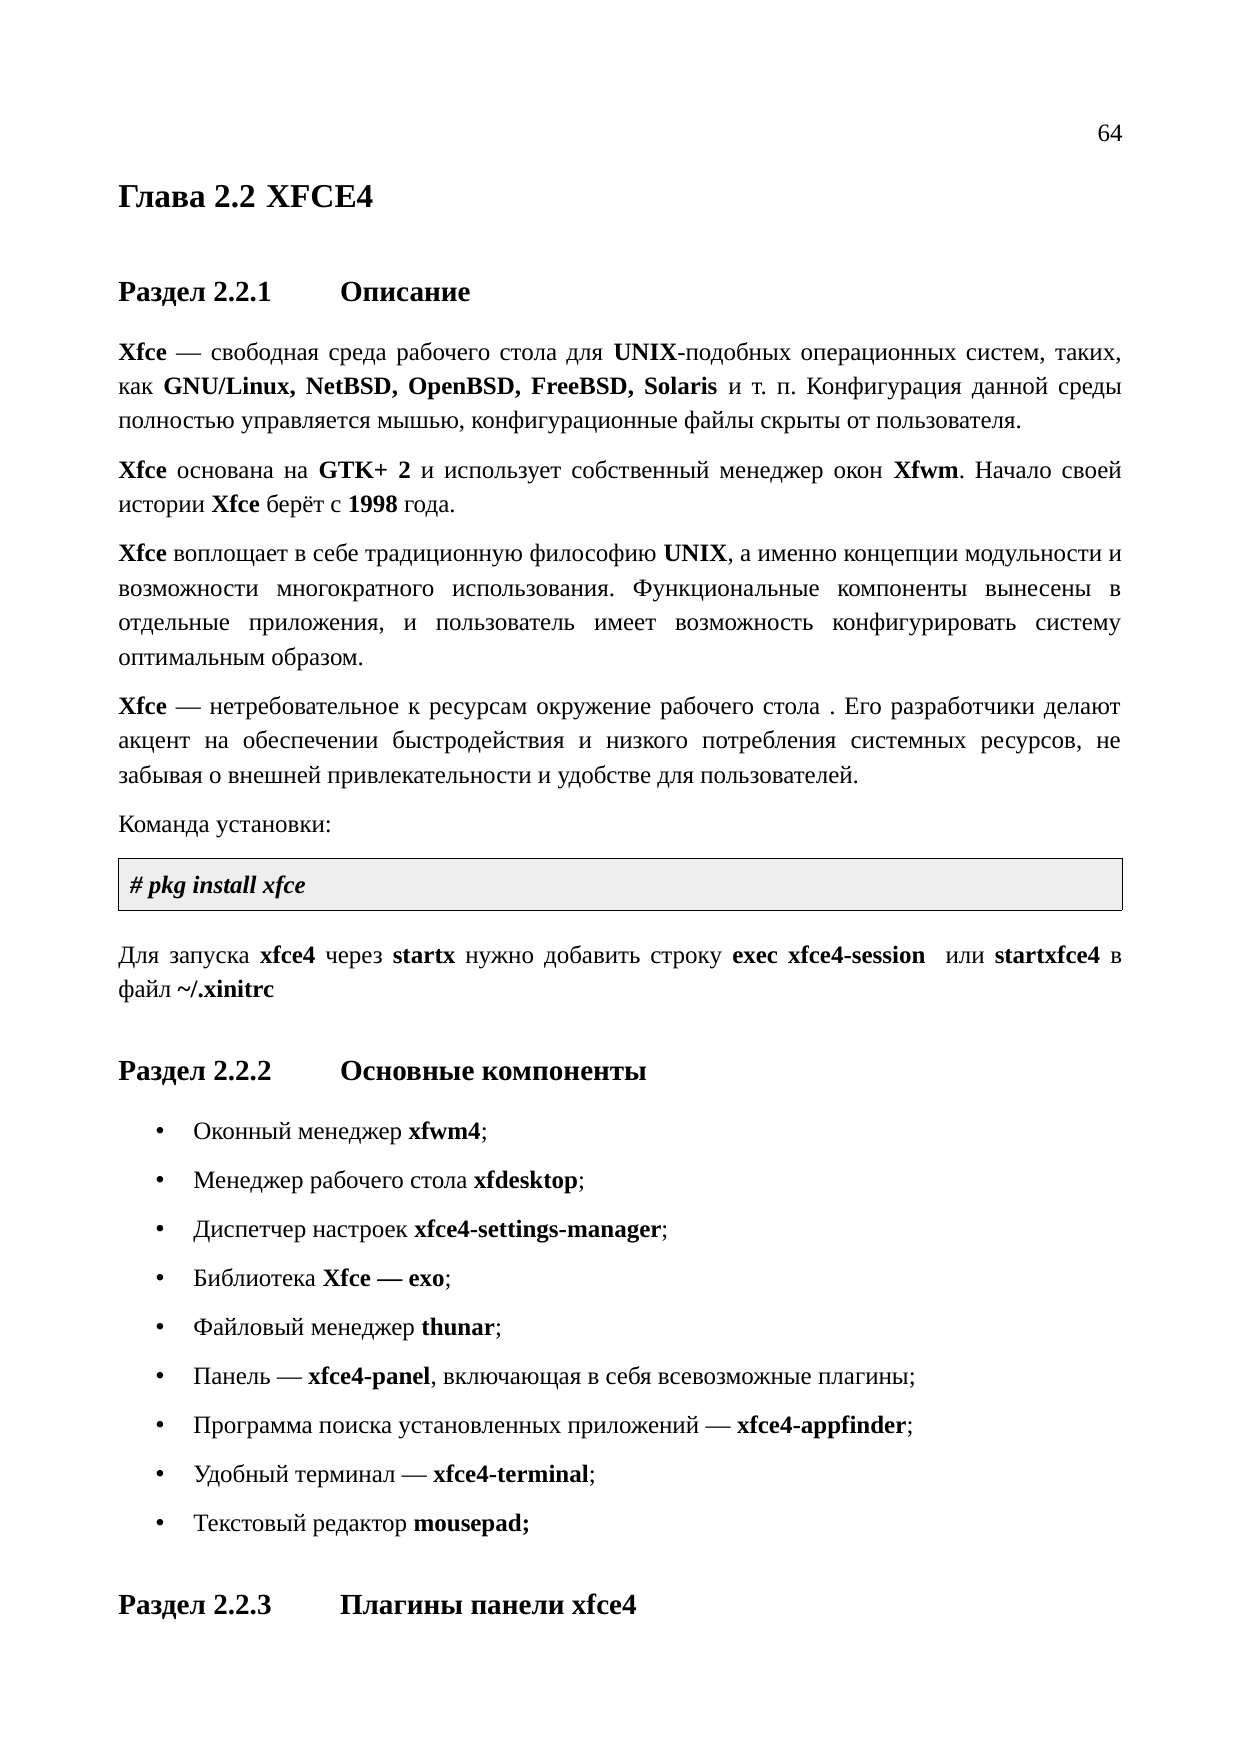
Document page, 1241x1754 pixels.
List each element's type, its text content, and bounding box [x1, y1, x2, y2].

text Для запуска xfce4 через startx нужно добавить строку exec xfce4-session или startxfce4 в файл ~/.xinitrc [118, 940, 1122, 1003]
list Менеджер рабочего стола xfdesktop; [156, 1165, 1122, 1194]
list Диспетчер настроек xfce4-settings-manager; [156, 1214, 1122, 1243]
text # pkg install xfce [119, 859, 1122, 910]
subtitle XFCE4 [118, 176, 1122, 215]
subtitle Описание [118, 274, 1122, 307]
list Текстовый редактор mousepad; [156, 1508, 1122, 1537]
text Xfce — нетребовательное к ресурсам окружение рабочего стола . Его разработчики делают акцент на обеспечении быстродействия и низкого потребления системных ресурсов, не забывая о внешней привлекательности и удобстве для пользователей. [118, 691, 1122, 788]
text Xfce — свободная среда рабочего стола для UNIX-подобных операционных систем, таких, как GNU/Linux, NetBSD, OpenBSD, FreeBSD, Solaris и т. п. Конфигурация данной среды полностью управляется мышью, конфигурационные файлы скрыты от пользователя. [118, 337, 1122, 434]
list Панель — xfce4-panel, включающая в себя всевозможные плагины; [156, 1361, 1122, 1390]
subtitle Плагины панели xfce4 [118, 1587, 1122, 1620]
text Xfce воплощает в себе традиционную философию UNIX, а именно концепции модульности и возможности многократного использования. Функциональные компоненты вынесены в отдельные приложения, и пользователь имеет возможность конфигурировать систему оптимальным образом. [118, 538, 1122, 670]
list Файловый менеджер thunar; [156, 1312, 1122, 1341]
text Команда установки: [118, 809, 1122, 837]
list Программа поиска установленных приложений — xfce4-appfinder; [156, 1410, 1122, 1439]
list Оконный менеджер xfwm4; [156, 1116, 1122, 1144]
list Удобный терминал — xfce4-terminal; [156, 1459, 1122, 1488]
subtitle Основные компоненты [118, 1053, 1122, 1086]
list Библиотека Xfce — exo; [156, 1263, 1122, 1292]
text Xfce основана на GTK+ 2 и использует собственный менеджер окон Xfwm. Начало своей истории Xfce берёт с 1998 года. [118, 455, 1122, 518]
